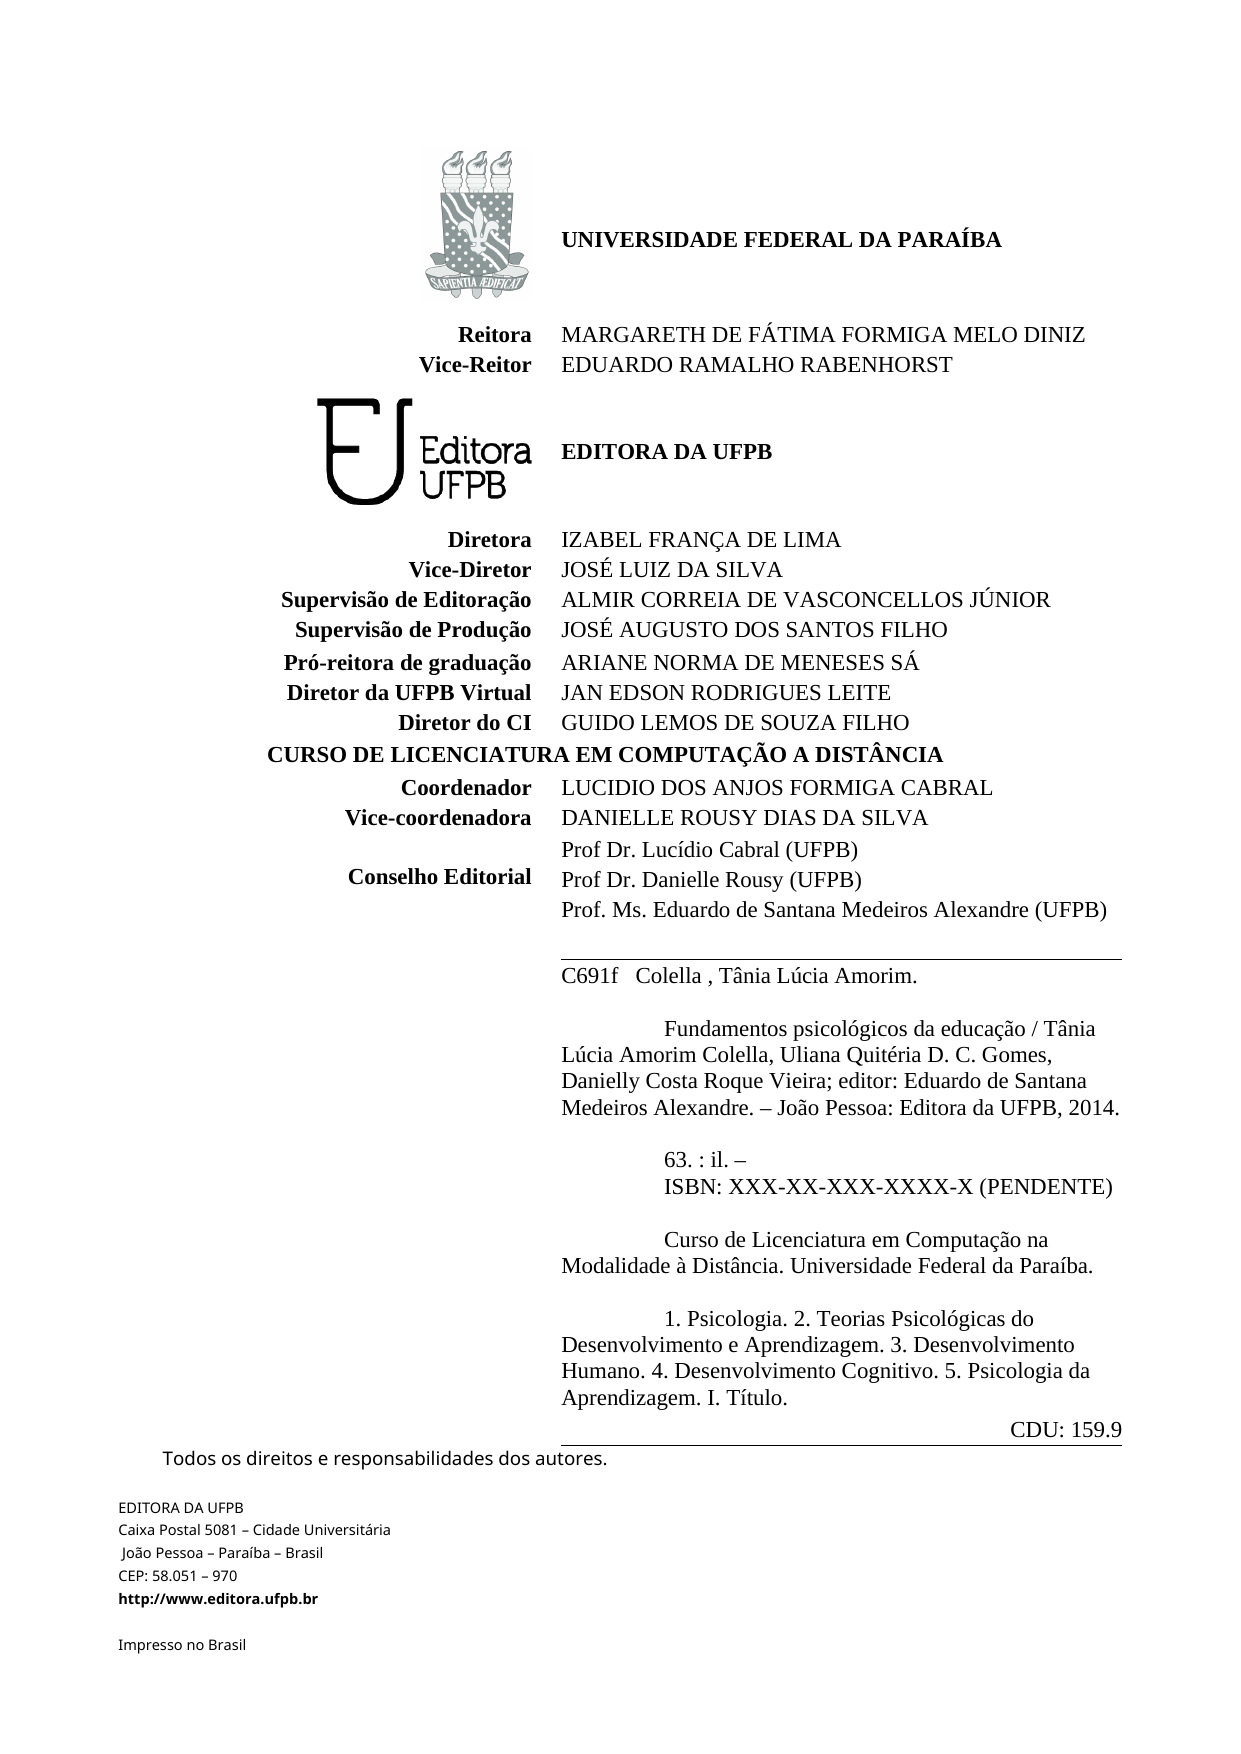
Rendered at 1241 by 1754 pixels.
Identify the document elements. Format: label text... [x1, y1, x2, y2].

table_header [118, 149, 561, 321]
table_cell Conselho Editorial [118, 836, 561, 959]
text Caixa Postal 5081 – Cidade Universitária [118, 1520, 1122, 1540]
table_cell IZABEL FRANÇA DE LIMA JOSÉ LUIZ DA SILVA ALMIR CORREIA DE VASCONCELLOS JÚNIOR JOSÉ AUGUSTO DOS SANTOS FILHO [561, 526, 1122, 649]
text EDITORA DA UFPB [118, 1474, 1122, 1517]
table_cell C691f Colella , Tânia Lúcia Amorim. Fundamentos psicológicos da educação / Tânia Lúcia Amorim Colella, Uliana Quitéria D. C. Gomes, Danielly Costa Roque Vieira; editor: Eduardo de Santana Medeiros Alexandre. – João Pessoa: Editora da UFPB, 2014. 63. : il. – ISBN: XXX-XX-XXX-XXXX-X (PENDENTE) Curso de Licenciatura em Computação na Modalidade à Distância. Universidade Federal da Paraíba. 1. Psicologia. 2. Teorias Psicológicas do Desenvolvimento e Aprendizagem. 3. Desenvolvimento Humano. 4. Desenvolvimento Cognitivo. 5. Psicologia da Aprendizagem. I. Título. CDU: 159.9 [561, 960, 1122, 1445]
table_cell Diretora Vice-Diretor Supervisão de Editoração Supervisão de Produção [118, 526, 561, 649]
table_cell Coordenador Vice-coordenadora [118, 774, 561, 836]
table_cell LUCIDIO DOS ANJOS FORMIGA CABRAL DANIELLE ROUSY DIAS DA SILVA [561, 774, 1122, 836]
picture [317, 398, 532, 505]
table_cell EDITORA DA UFPB [561, 398, 1122, 526]
picture [421, 148, 532, 300]
text Todos os direitos e responsabilidades dos autores. [162, 1445, 1122, 1471]
text CEP: 58.051 – 970 [118, 1566, 1122, 1586]
table_header UNIVERSIDADE FEDERAL DA PARAÍBA [561, 149, 1122, 321]
text Impresso no Brasil [118, 1634, 1122, 1654]
table_cell CURSO DE LICENCIATURA EM COMPUTAÇÃO A DISTÂNCIA [118, 741, 1122, 774]
table_cell [118, 398, 561, 526]
text João Pessoa – Paraíba – Brasil [118, 1543, 1122, 1563]
table_cell MARGARETH DE FÁTIMA FORMIGA MELO DINIZ EDUARDO RAMALHO RABENHORST [561, 321, 1122, 398]
table_cell ARIANE NORMA DE MENESES SÁ JAN EDSON RODRIGUES LEITE GUIDO LEMOS DE SOUZA FILHO [561, 649, 1122, 741]
table_cell Prof Dr. Lucídio Cabral (UFPB) Prof Dr. Danielle Rousy (UFPB) Prof. Ms. Eduardo de Santana Medeiros Alexandre (UFPB) [561, 836, 1122, 959]
table_cell Pró-reitora de graduação Diretor da UFPB Virtual Diretor do CI [118, 649, 561, 741]
table_cell Reitora Vice-Reitor [118, 321, 561, 398]
table_cell [118, 959, 561, 1445]
text http://www.editora.ufpb.br [118, 1589, 1122, 1608]
